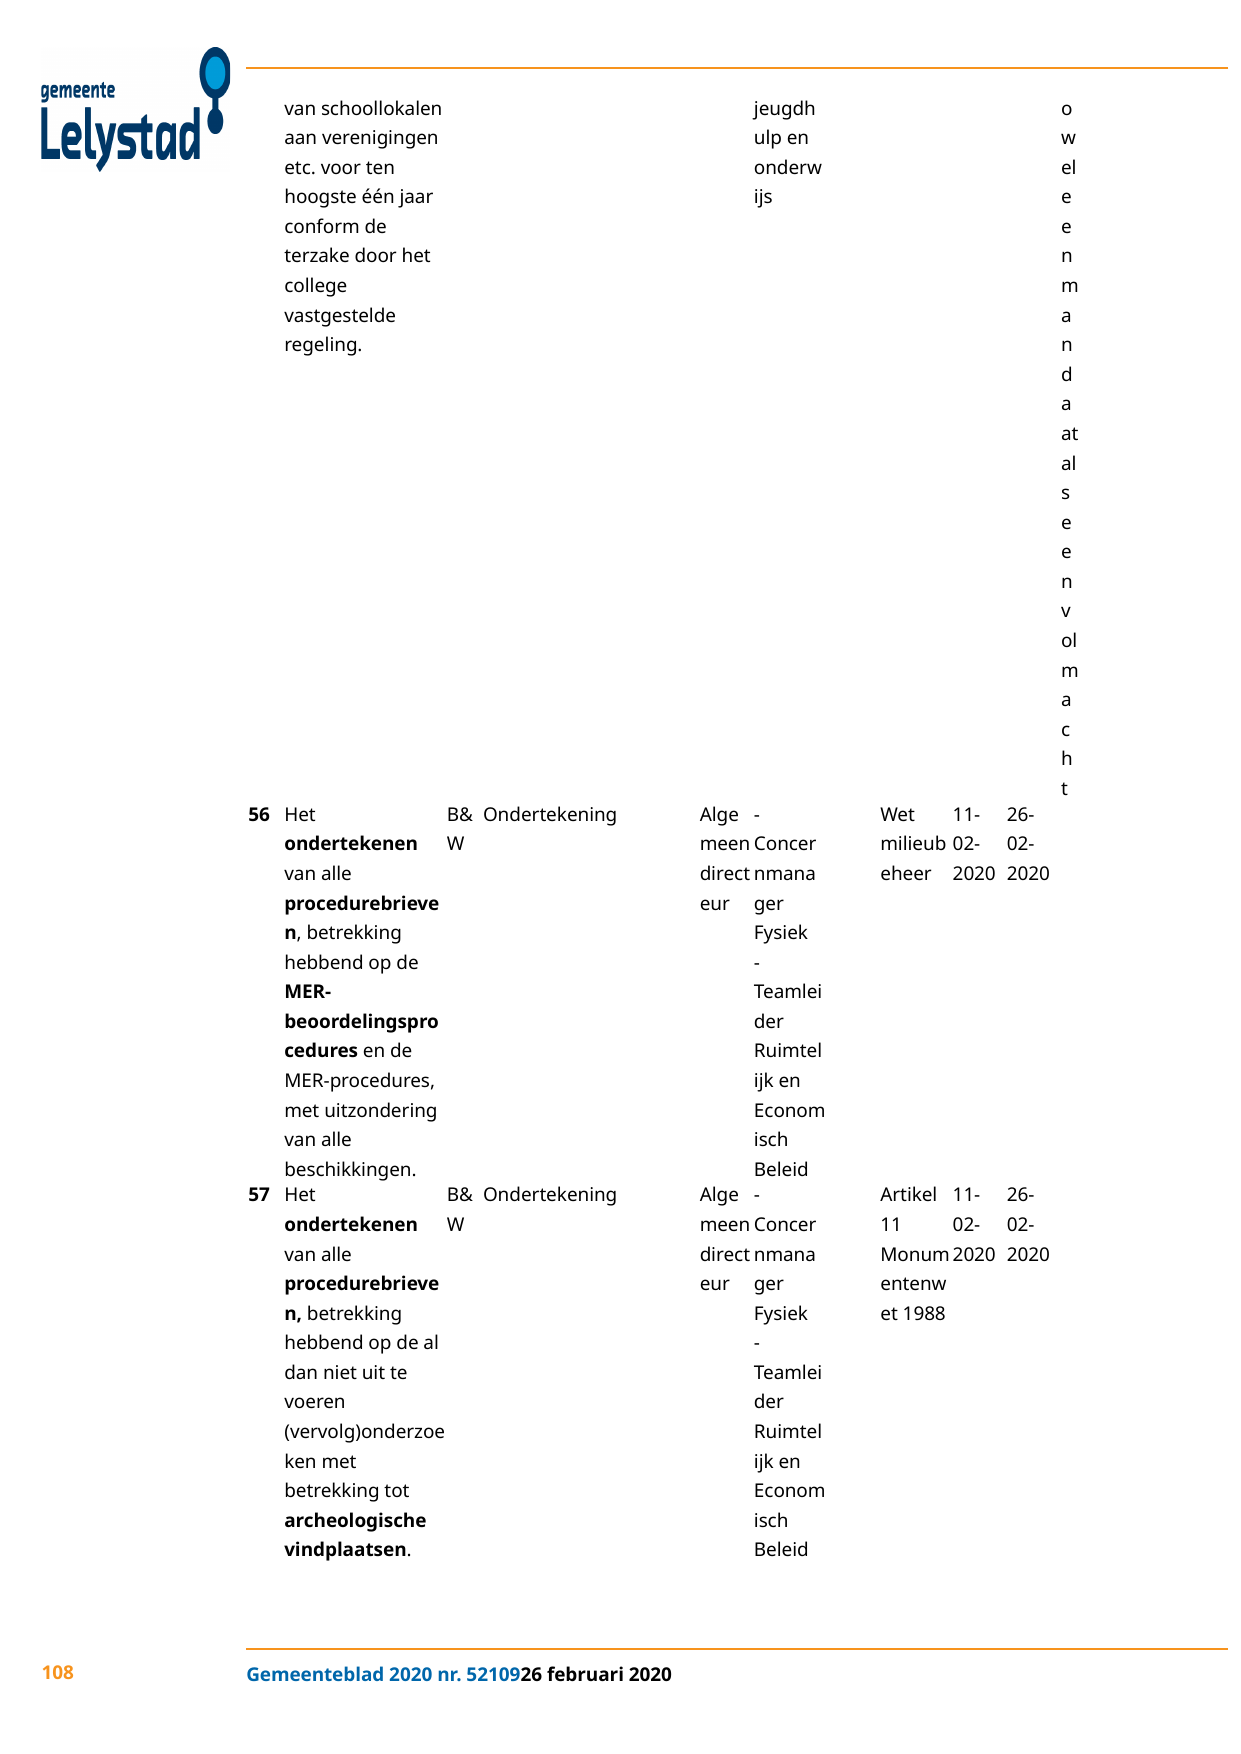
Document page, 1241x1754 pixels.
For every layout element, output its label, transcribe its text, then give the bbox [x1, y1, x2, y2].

table_cell B&W [447, 801, 483, 1182]
picture [41, 47, 231, 172]
table_cell Het ondertekenen van alle procedurebrieven, betrekking hebbend op de MER-beoordelingsprocedures en de MER-procedures, met uitzondering van alle beschikkingen. [284, 801, 447, 1182]
table_cell [1007, 95, 1061, 801]
table_cell [754, 1563, 826, 1588]
table_cell 26-02-2020 [1007, 801, 1061, 1182]
table_cell [248, 95, 284, 801]
table_cell [248, 1563, 284, 1588]
table_cell owel een mandaat als een volmacht [1061, 95, 1079, 801]
table_cell [826, 801, 880, 1182]
table_cell [284, 1563, 447, 1588]
table_cell [483, 1563, 699, 1588]
table_cell [953, 95, 1007, 801]
table_cell Artikel 11 Monumentenwet 1988 [880, 1182, 952, 1562]
table_cell [1061, 1563, 1079, 1588]
table_cell Algemeen directeur [700, 801, 754, 1182]
table_cell 11-02-2020 [953, 801, 1007, 1182]
table_cell 57 [248, 1182, 284, 1562]
table_cell [447, 95, 483, 801]
table_cell [880, 95, 952, 801]
table_cell 56 [248, 801, 284, 1182]
table_cell [880, 1563, 952, 1588]
table_cell [1007, 1563, 1061, 1588]
table_cell Wet milieubeheer [880, 801, 952, 1182]
table_cell [700, 95, 754, 801]
table_cell [1061, 801, 1079, 1182]
table_cell Ondertekening [483, 1182, 699, 1562]
table_cell 26-02-2020 [1007, 1182, 1061, 1562]
table_cell [483, 95, 699, 801]
table_cell [700, 1563, 754, 1588]
table_cell 11-02-2020 [953, 1182, 1007, 1562]
table_cell B&W [447, 1182, 483, 1562]
table_cell [953, 1563, 1007, 1588]
table_cell jeugdhulp en onderwijs [754, 95, 826, 801]
table_cell Ondertekening [483, 801, 699, 1182]
table_cell - Concernmanager Fysiek - Teamleider Ruimtelijk en Economisch Beleid [754, 1182, 826, 1562]
table_cell Algemeen directeur [700, 1182, 754, 1562]
table_cell [826, 95, 880, 801]
table_cell van schoollokalen aan verenigingen etc. voor ten hoogste één jaar conform de terzake door het college vastgestelde regeling. [284, 95, 447, 801]
table_cell [826, 1563, 880, 1588]
table_cell [1061, 1182, 1079, 1562]
table_cell Het ondertekenen van alle procedurebrieven, betrekking hebbend op de al dan niet uit te voeren (vervolg)onderzoeken met betrekking tot archeologische vindplaatsen. [284, 1182, 447, 1562]
table_cell [447, 1563, 483, 1588]
table_cell [826, 1182, 880, 1562]
table_cell - Concernmanager Fysiek - Teamleider Ruimtelijk en Economisch Beleid [754, 801, 826, 1182]
